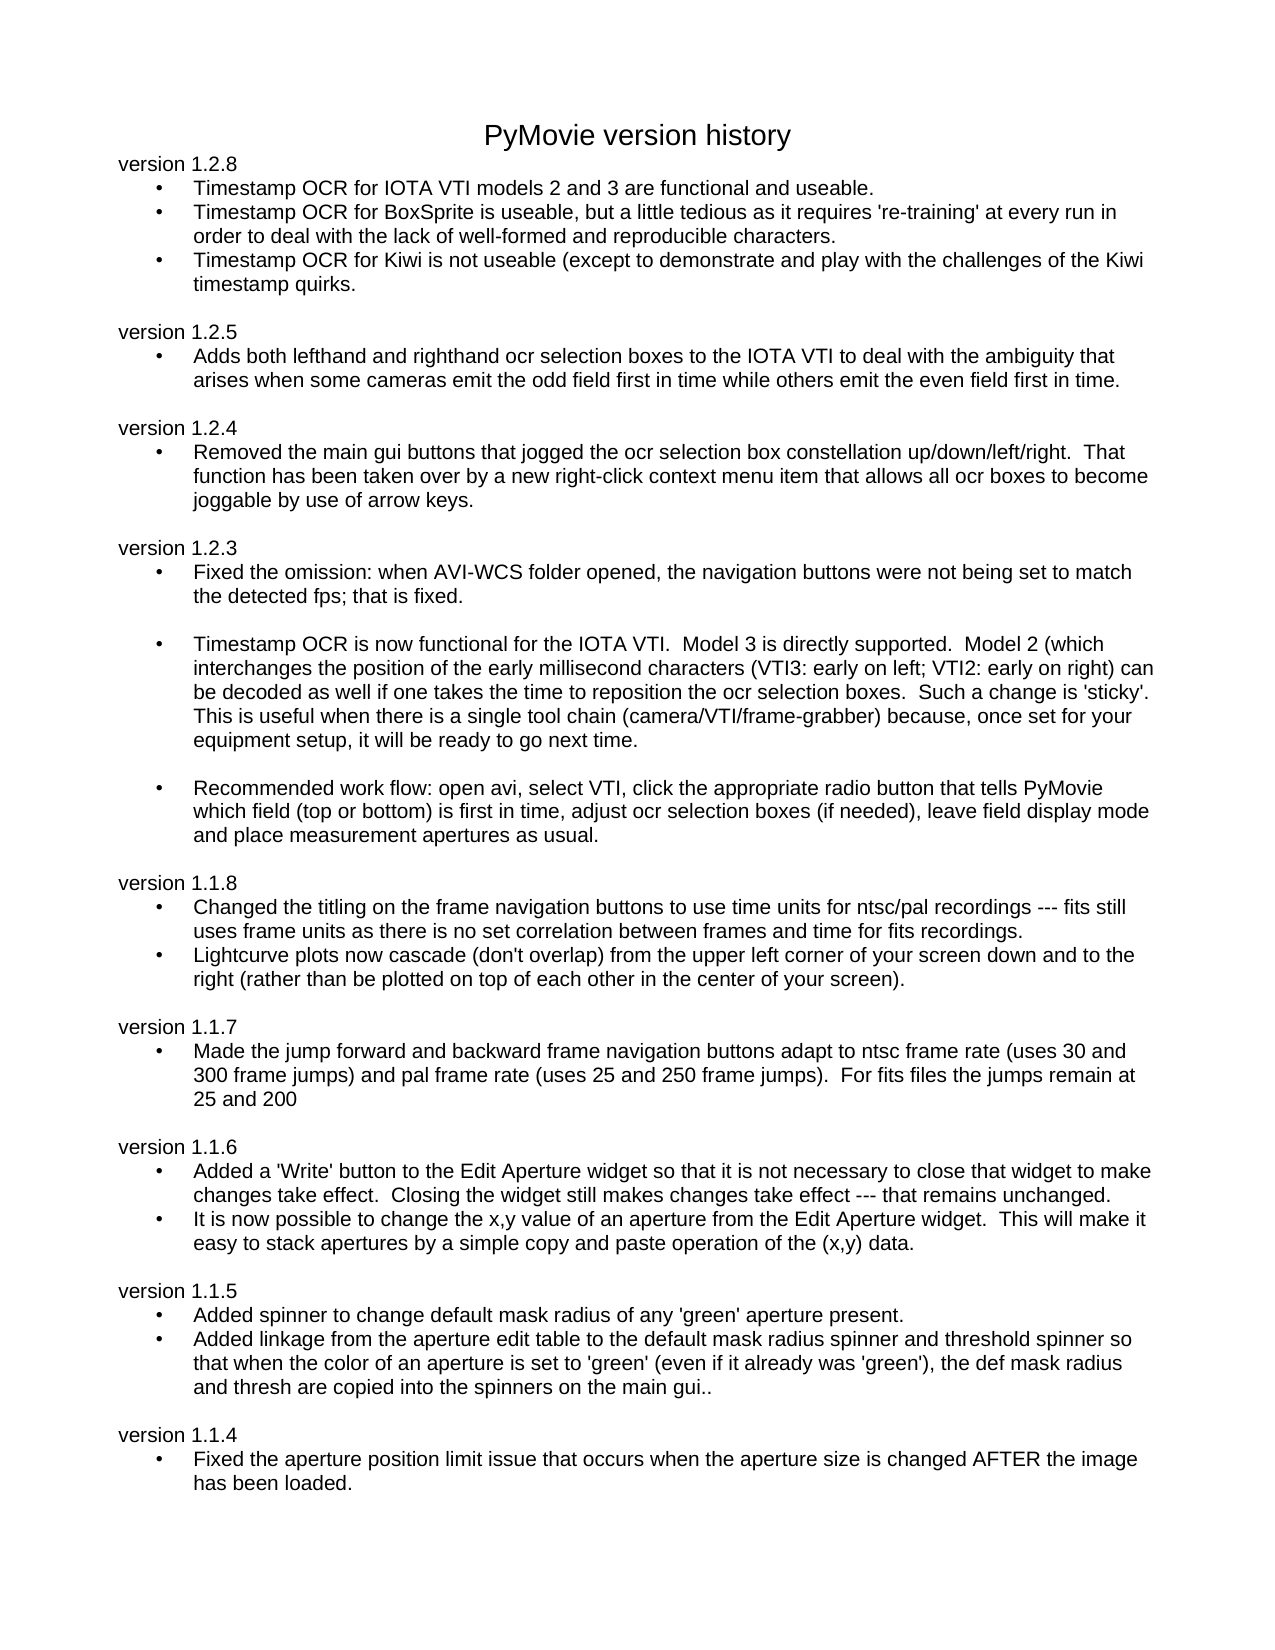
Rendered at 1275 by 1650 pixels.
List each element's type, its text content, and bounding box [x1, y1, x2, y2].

list Changed the titling on the frame navigation buttons to use time units for ntsc/pal recordings --- fits still uses frame units as there is no set correlation between frames and time for fits recordings. [156, 895, 1157, 943]
text version 1.1.8 [118, 871, 1157, 895]
list Recommended work flow: open avi, select VTI, click the appropriate radio button that tells PyMovie which field (top or bottom) is first in time, adjust ocr selection boxes (if needed), leave field display mode and place measurement apertures as usual. [156, 775, 1157, 871]
list Timestamp OCR for BoxSprite is useable, but a little tedious as it requires 're-training' at every run in order to deal with the lack of well-formed and reproducible characters. [156, 200, 1157, 248]
list Made the jump forward and backward frame navigation buttons adapt to ntsc frame rate (uses 30 and 300 frame jumps) and pal frame rate (uses 25 and 250 frame jumps). For fits files the jumps remain at 25 and 200 [156, 1039, 1157, 1135]
text version 1.1.5 [118, 1279, 1157, 1303]
text PyMovie version history [118, 118, 1157, 152]
list Added spinner to change default mask radius of any 'green' aperture present. [156, 1303, 1157, 1327]
list Lightcurve plots now cascade (don't overlap) from the upper left corner of your screen down and to the right (rather than be plotted on top of each other in the center of your screen). [156, 943, 1157, 1015]
list Added linkage from the aperture edit table to the default mask radius spinner and threshold spinner so that when the color of an aperture is set to 'green' (even if it already was 'green'), the def mask radius and thresh are copied into the spinners on the main gui.. [156, 1327, 1157, 1423]
list Fixed the omission: when AVI-WCS folder opened, the navigation buttons were not being set to match the detected fps; that is fixed. [156, 559, 1157, 631]
list Adds both lefthand and righthand ocr selection boxes to the IOTA VTI to deal with the ambiguity that arises when some cameras emit the odd field first in time while others emit the even field first in time. [156, 344, 1157, 416]
list Timestamp OCR is now functional for the IOTA VTI. Model 3 is directly supported. Model 2 (which interchanges the position of the early millisecond characters (VTI3: early on left; VTI2: early on right) can be decoded as well if one takes the time to reposition the ocr selection boxes. Such a change is 'sticky'. This is useful when there is a single tool chain (camera/VTI/frame-grabber) because, once set for your equipment setup, it will be ready to go next time. [156, 631, 1157, 775]
text version 1.2.4 [118, 416, 1157, 439]
list It is now possible to change the x,y value of an aperture from the Edit Aperture widget. This will make it easy to stack apertures by a simple copy and paste operation of the (x,y) data. [156, 1207, 1157, 1279]
text version 1.1.7 [118, 1015, 1157, 1039]
list Fixed the aperture position limit issue that occurs when the aperture size is changed AFTER the image has been loaded. [156, 1447, 1157, 1519]
text version 1.1.4 [118, 1423, 1157, 1447]
list Added a 'Write' button to the Edit Aperture widget so that it is not necessary to close that widget to make changes take effect. Closing the widget still makes changes take effect --- that remains unchanged. [156, 1159, 1157, 1207]
text version 1.2.8 [118, 152, 1157, 176]
text version 1.2.5 [118, 320, 1157, 344]
list Removed the main gui buttons that jogged the ocr selection box constellation up/down/left/right. That function has been taken over by a new right-click context menu item that allows all ocr boxes to become joggable by use of arrow keys. [156, 439, 1157, 512]
list Timestamp OCR for Kiwi is not useable (except to demonstrate and play with the challenges of the Kiwi timestamp quirks. [156, 248, 1157, 320]
list Timestamp OCR for IOTA VTI models 2 and 3 are functional and useable. [156, 176, 1157, 200]
text version 1.1.6 [118, 1135, 1157, 1159]
text version 1.2.3 [118, 536, 1157, 559]
